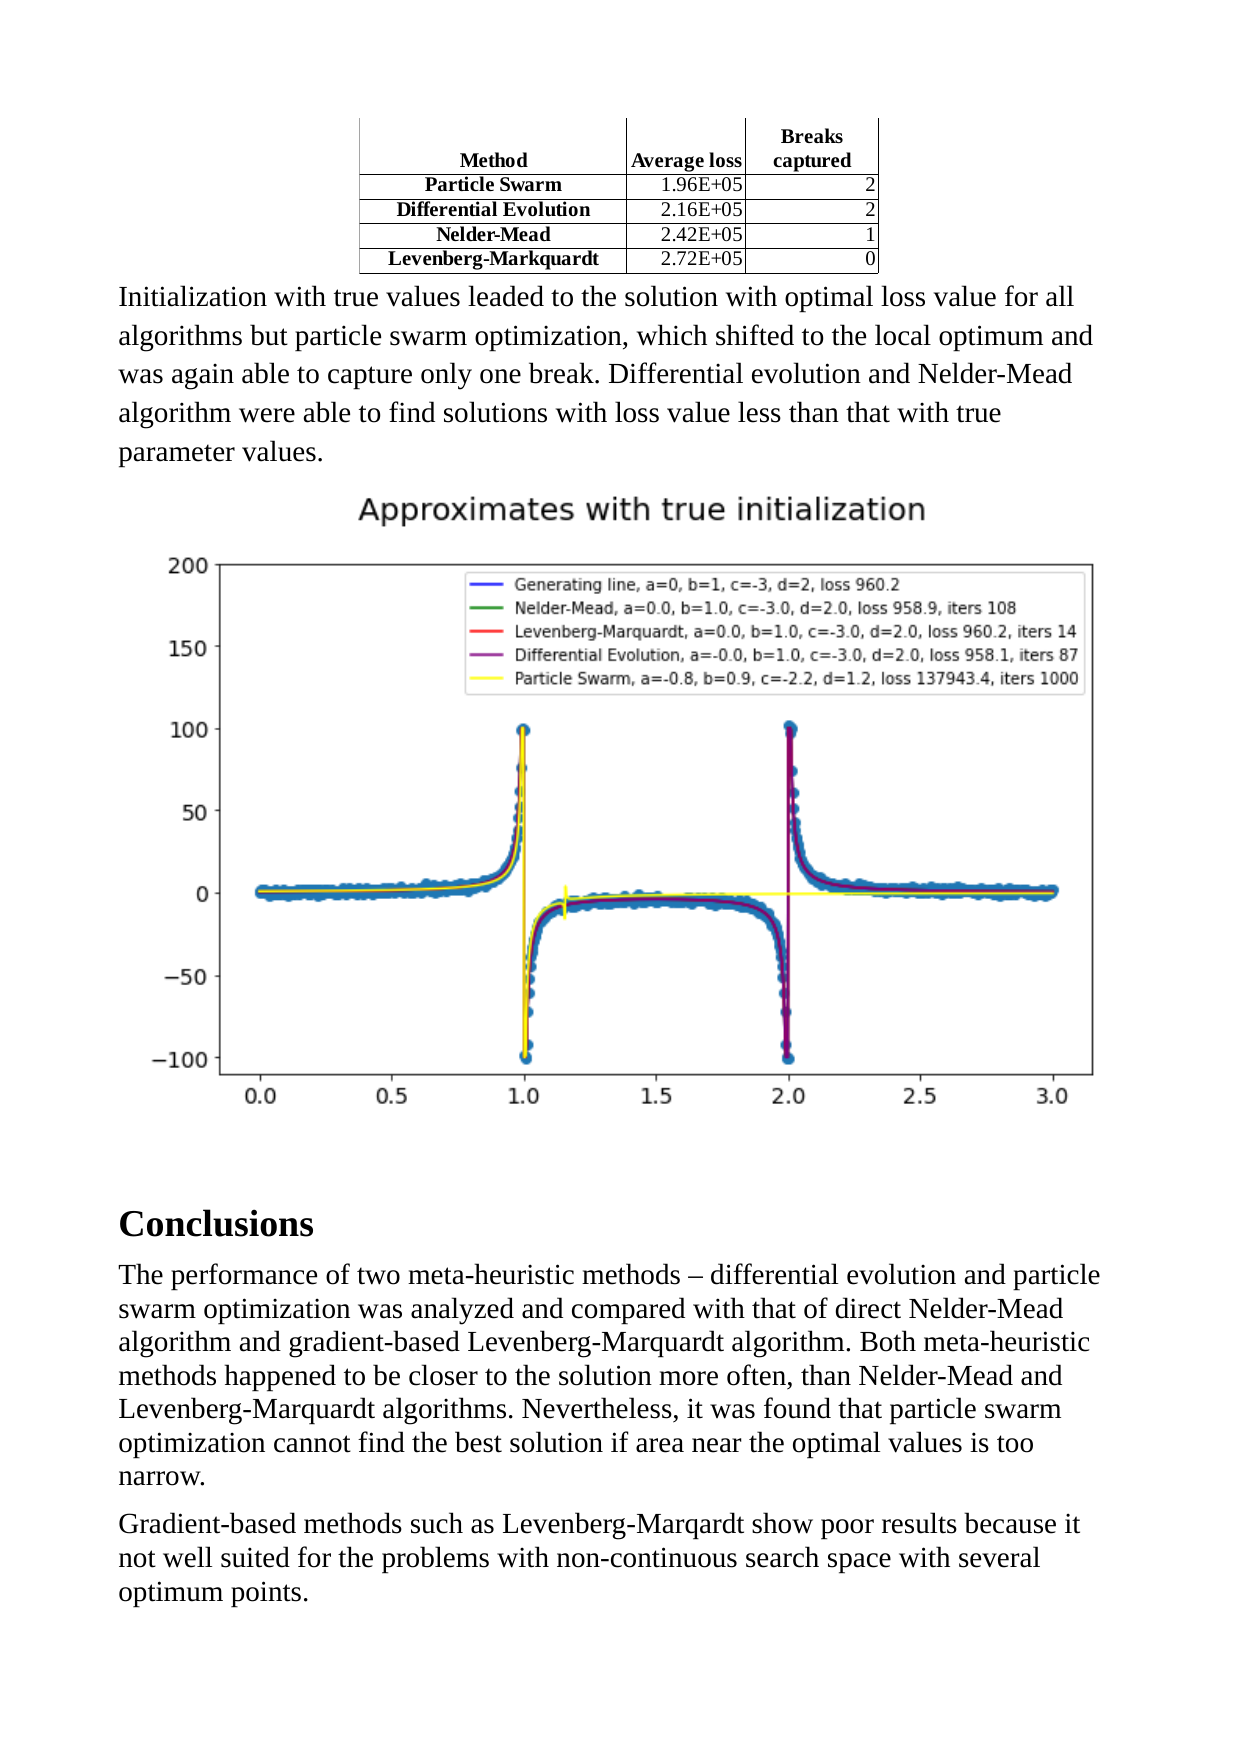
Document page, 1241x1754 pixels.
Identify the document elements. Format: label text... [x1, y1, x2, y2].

subtitle Conclusions [118, 1201, 1122, 1245]
text Initialization with true values leaded to the solution with optimal loss value for all algorithms but particle swarm optimization, which shifted to the local optimum and was again able to capture only one break. Differential evolution and Nelder-Mead algorithm were able to find solutions with loss value less than that with true parameter values. [118, 118, 1122, 467]
text The performance of two meta-heuristic methods – differential evolution and particle swarm optimization was analyzed and compared with that of direct Nelder-Mead algorithm and gradient-based Levenberg-Marquardt algorithm. Both meta-heuristic methods happened to be closer to the solution more often, than Nelder-Mead and Levenberg-Marquardt algorithms. Nevertheless, it was found that particle swarm optimization cannot find the best solution if area near the optimal values is too narrow. [118, 1257, 1122, 1492]
text Gradient-based methods such as Levenberg-Marqardt show poor results because it not well suited for the problems with non-continuous search space with several optimum points. [118, 1507, 1122, 1607]
picture [138, 486, 1103, 1118]
